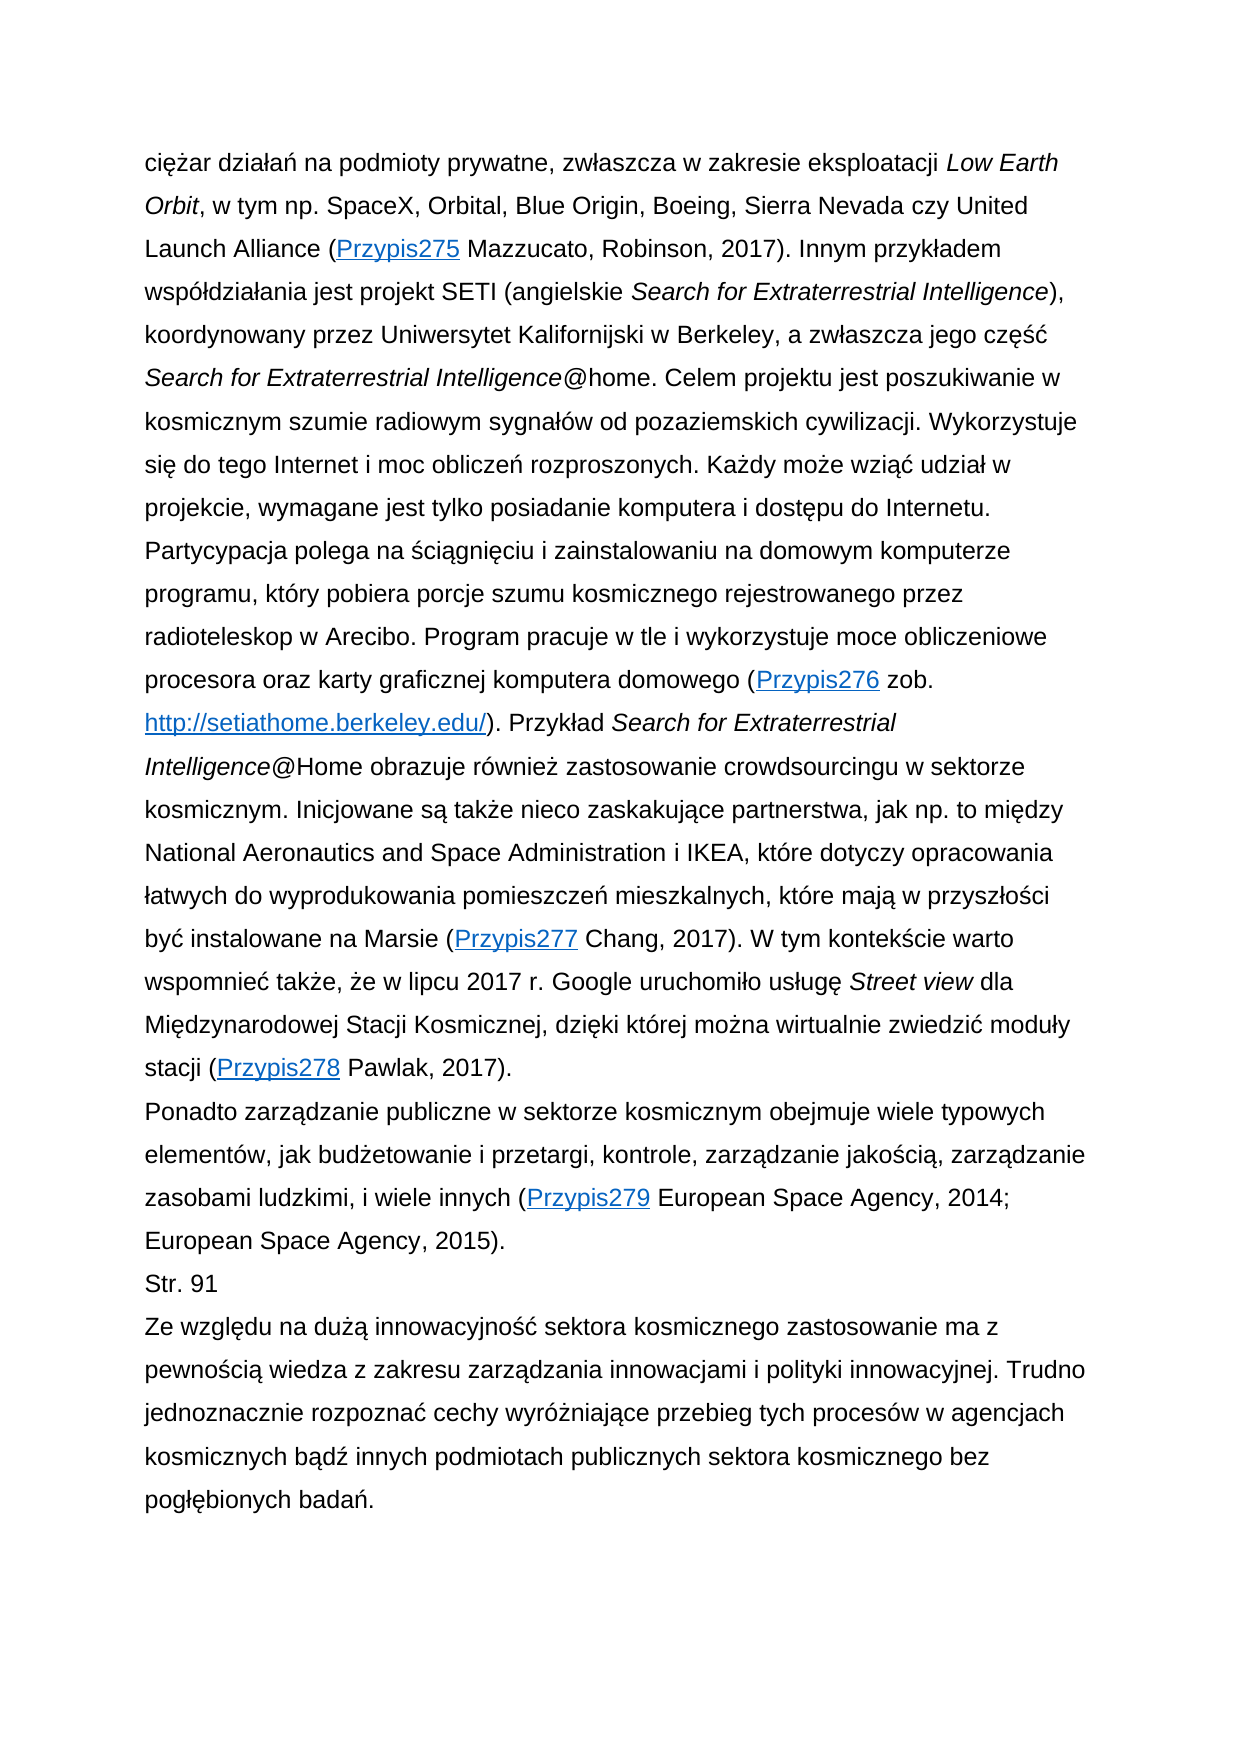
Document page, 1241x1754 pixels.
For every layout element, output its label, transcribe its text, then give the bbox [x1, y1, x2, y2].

text ciężar działań na podmioty prywatne, zwłaszcza w zakresie eksploatacji Low Earth Orbit, w tym np. SpaceX, Orbital, Blue Origin, Boeing, Sierra Nevada czy United Launch Alliance (Przypis275 Mazzucato, Robinson, 2017). Innym przykładem współdziałania jest projekt SETI (angielskie Search for Extraterrestrial Intelligence), koordynowany przez Uniwersytet Kalifornijski w Berkeley, a zwłaszcza jego część Search for Extraterrestrial Intelligence@home. Celem projektu jest poszukiwanie w kosmicznym szumie radiowym sygnałów od pozaziemskich cywilizacji. Wykorzystuje się do tego Internet i moc obliczeń rozproszonych. Każdy może wziąć udział w projekcie, wymagane jest tylko posiadanie komputera i dostępu do Internetu. Partycypacja polega na ściągnięciu i zainstalowaniu na domowym komputerze programu, który pobiera porcje szumu kosmicznego rejestrowanego przez radioteleskop w Arecibo. Program pracuje w tle i wykorzystuje moce obliczeniowe procesora oraz karty graficznej komputera domowego (Przypis276 zob. http://setiathome.berkeley.edu/). Przykład Search for Extraterrestrial Intelligence@Home obrazuje również zastosowanie crowdsourcingu w sektorze kosmicznym. Inicjowane są także nieco zaskakujące partnerstwa, jak np. to między National Aeronautics and Space Administration i IKEA, które dotyczy opracowania łatwych do wyprodukowania pomieszczeń mieszkalnych, które mają w przyszłości być instalowane na Marsie (Przypis277 Chang, 2017). W tym kontekście warto wspomnieć także, że w lipcu 2017 r. Google uruchomiło usługę Street view dla Międzynarodowej Stacji Kosmicznej, dzięki której można wirtualnie zwiedzić moduły stacji (Przypis278 Pawlak, 2017). [144, 148, 1096, 1082]
text Ponadto zarządzanie publiczne w sektorze kosmicznym obejmuje wiele typowych elementów, jak budżetowanie i przetargi, kontrole, zarządzanie jakością, zarządzanie zasobami ludzkimi, i wiele innych (Przypis279 European Space Agency, 2014; European Space Agency, 2015). [144, 1096, 1096, 1254]
text Str. 91 [144, 1269, 1096, 1298]
text Ze względu na dużą innowacyjność sektora kosmicznego zastosowanie ma z pewnością wiedza z zakresu zarządzania innowacjami i polityki innowacyjnej. Trudno jednoznacznie rozpoznać cechy wyróżniające przebieg tych procesów w agencjach kosmicznych bądź innych podmiotach publicznych sektora kosmicznego bez pogłębionych badań. [144, 1312, 1096, 1513]
